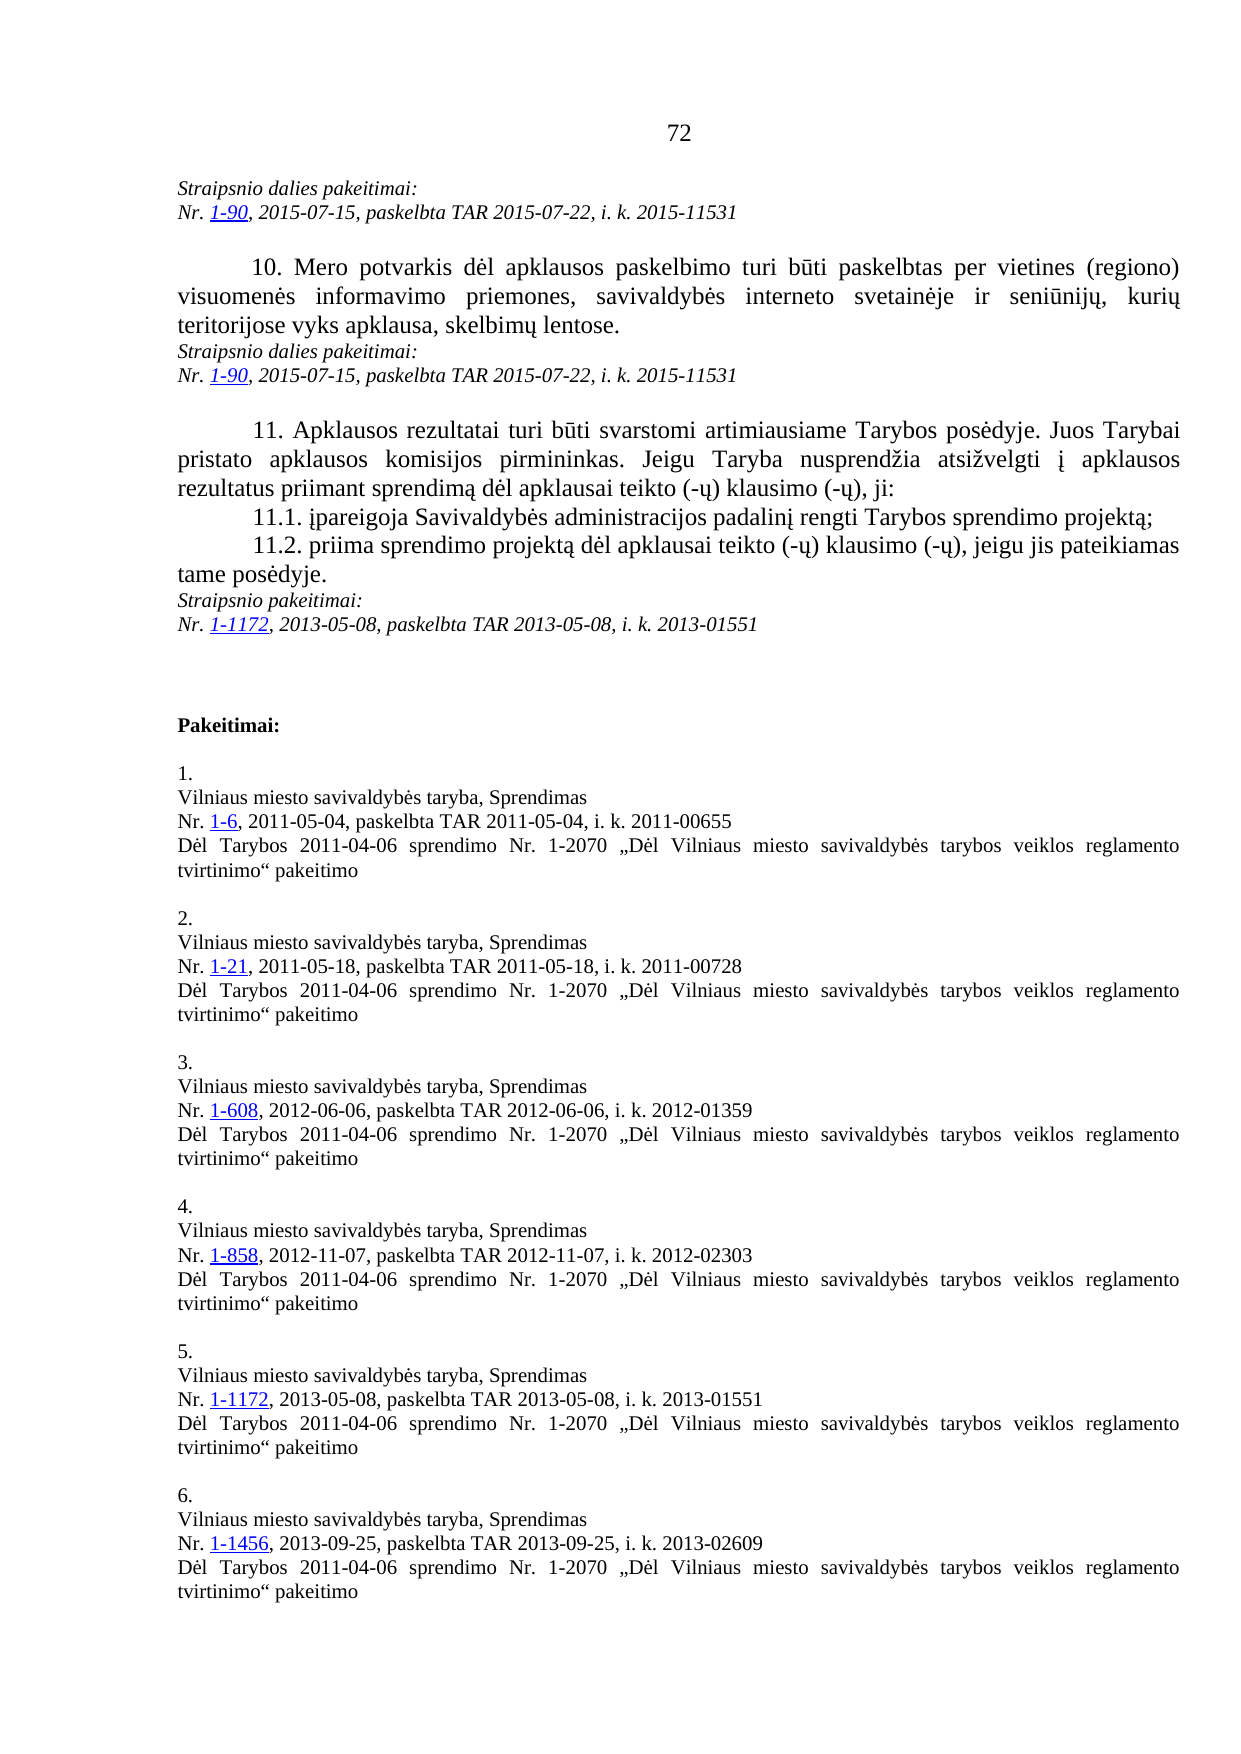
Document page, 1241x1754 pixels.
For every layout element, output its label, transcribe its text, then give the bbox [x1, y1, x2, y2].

text 3. [177, 1050, 1181, 1074]
text Vilniaus miesto savivaldybės taryba, Sprendimas [177, 1074, 1181, 1098]
text Vilniaus miesto savivaldybės taryba, Sprendimas [177, 785, 1181, 809]
text 11.2. priima sprendimo projektą dėl apklausai teikto (-ų) klausimo (-ų), jeigu jis pateikiamas tame posėdyje. [177, 531, 1181, 588]
text 2. [177, 906, 1181, 930]
text Vilniaus miesto savivaldybės taryba, Sprendimas [177, 1363, 1181, 1387]
text Dėl Tarybos 2011-04-06 sprendimo Nr. 1-2070 „Dėl Vilniaus miesto savivaldybės tarybos veiklos reglamento tvirtinimo“ pakeitimo [177, 1555, 1181, 1603]
text Straipsnio dalies pakeitimai: [177, 339, 1181, 363]
text 4. [177, 1194, 1181, 1218]
text 11.1. įpareigoja Savivaldybės administracijos padalinį rengti Tarybos sprendimo projektą; [177, 502, 1181, 531]
text Vilniaus miesto savivaldybės taryba, Sprendimas [177, 1218, 1181, 1242]
text Nr. 1-1172, 2013-05-08, paskelbta TAR 2013-05-08, i. k. 2013-01551 [177, 1387, 1181, 1411]
text 1. [177, 761, 1181, 785]
text Dėl Tarybos 2011-04-06 sprendimo Nr. 1-2070 „Dėl Vilniaus miesto savivaldybės tarybos veiklos reglamento tvirtinimo“ pakeitimo [177, 833, 1181, 882]
text Nr. 1-608, 2012-06-06, paskelbta TAR 2012-06-06, i. k. 2012-01359 [177, 1098, 1181, 1122]
text Nr. 1-21, 2011-05-18, paskelbta TAR 2011-05-18, i. k. 2011-00728 [177, 954, 1181, 978]
text Nr. 1-858, 2012-11-07, paskelbta TAR 2012-11-07, i. k. 2012-02303 [177, 1242, 1181, 1267]
text Straipsnio pakeitimai: [177, 588, 1181, 612]
text Nr. 1-90, 2015-07-15, paskelbta TAR 2015-07-22, i. k. 2015-11531 [177, 363, 1181, 387]
text Nr. 1-90, 2015-07-15, paskelbta TAR 2015-07-22, i. k. 2015-11531 [177, 200, 1181, 224]
text Dėl Tarybos 2011-04-06 sprendimo Nr. 1-2070 „Dėl Vilniaus miesto savivaldybės tarybos veiklos reglamento tvirtinimo“ pakeitimo [177, 1267, 1181, 1315]
text 10. Mero potvarkis dėl apklausos paskelbimo turi būti paskelbtas per vietines (regiono) visuomenės informavimo priemones, savivaldybės interneto svetainėje ir seniūnijų, kurių teritorijose vyks apklausa, skelbimų lentose. [177, 252, 1181, 339]
text Nr. 1-6, 2011-05-04, paskelbta TAR 2011-05-04, i. k. 2011-00655 [177, 809, 1181, 833]
text Vilniaus miesto savivaldybės taryba, Sprendimas [177, 930, 1181, 954]
text Straipsnio dalies pakeitimai: [177, 176, 1181, 200]
text Pakeitimai: [177, 713, 1181, 737]
text Dėl Tarybos 2011-04-06 sprendimo Nr. 1-2070 „Dėl Vilniaus miesto savivaldybės tarybos veiklos reglamento tvirtinimo“ pakeitimo [177, 1122, 1181, 1170]
text 11. Apklausos rezultatai turi būti svarstomi artimiausiame Tarybos posėdyje. Juos Tarybai pristato apklausos komisijos pirmininkas. Jeigu Taryba nusprendžia atsižvelgti į apklausos rezultatus priimant sprendimą dėl apklausai teikto (-ų) klausimo (-ų), ji: [177, 416, 1181, 502]
text 5. [177, 1339, 1181, 1363]
text Dėl Tarybos 2011-04-06 sprendimo Nr. 1-2070 „Dėl Vilniaus miesto savivaldybės tarybos veiklos reglamento tvirtinimo“ pakeitimo [177, 1411, 1181, 1459]
text Vilniaus miesto savivaldybės taryba, Sprendimas [177, 1507, 1181, 1531]
text Dėl Tarybos 2011-04-06 sprendimo Nr. 1-2070 „Dėl Vilniaus miesto savivaldybės tarybos veiklos reglamento tvirtinimo“ pakeitimo [177, 978, 1181, 1026]
text 6. [177, 1483, 1181, 1507]
text Nr. 1-1172, 2013-05-08, paskelbta TAR 2013-05-08, i. k. 2013-01551 [177, 612, 1181, 636]
text Nr. 1-1456, 2013-09-25, paskelbta TAR 2013-09-25, i. k. 2013-02609 [177, 1531, 1181, 1555]
